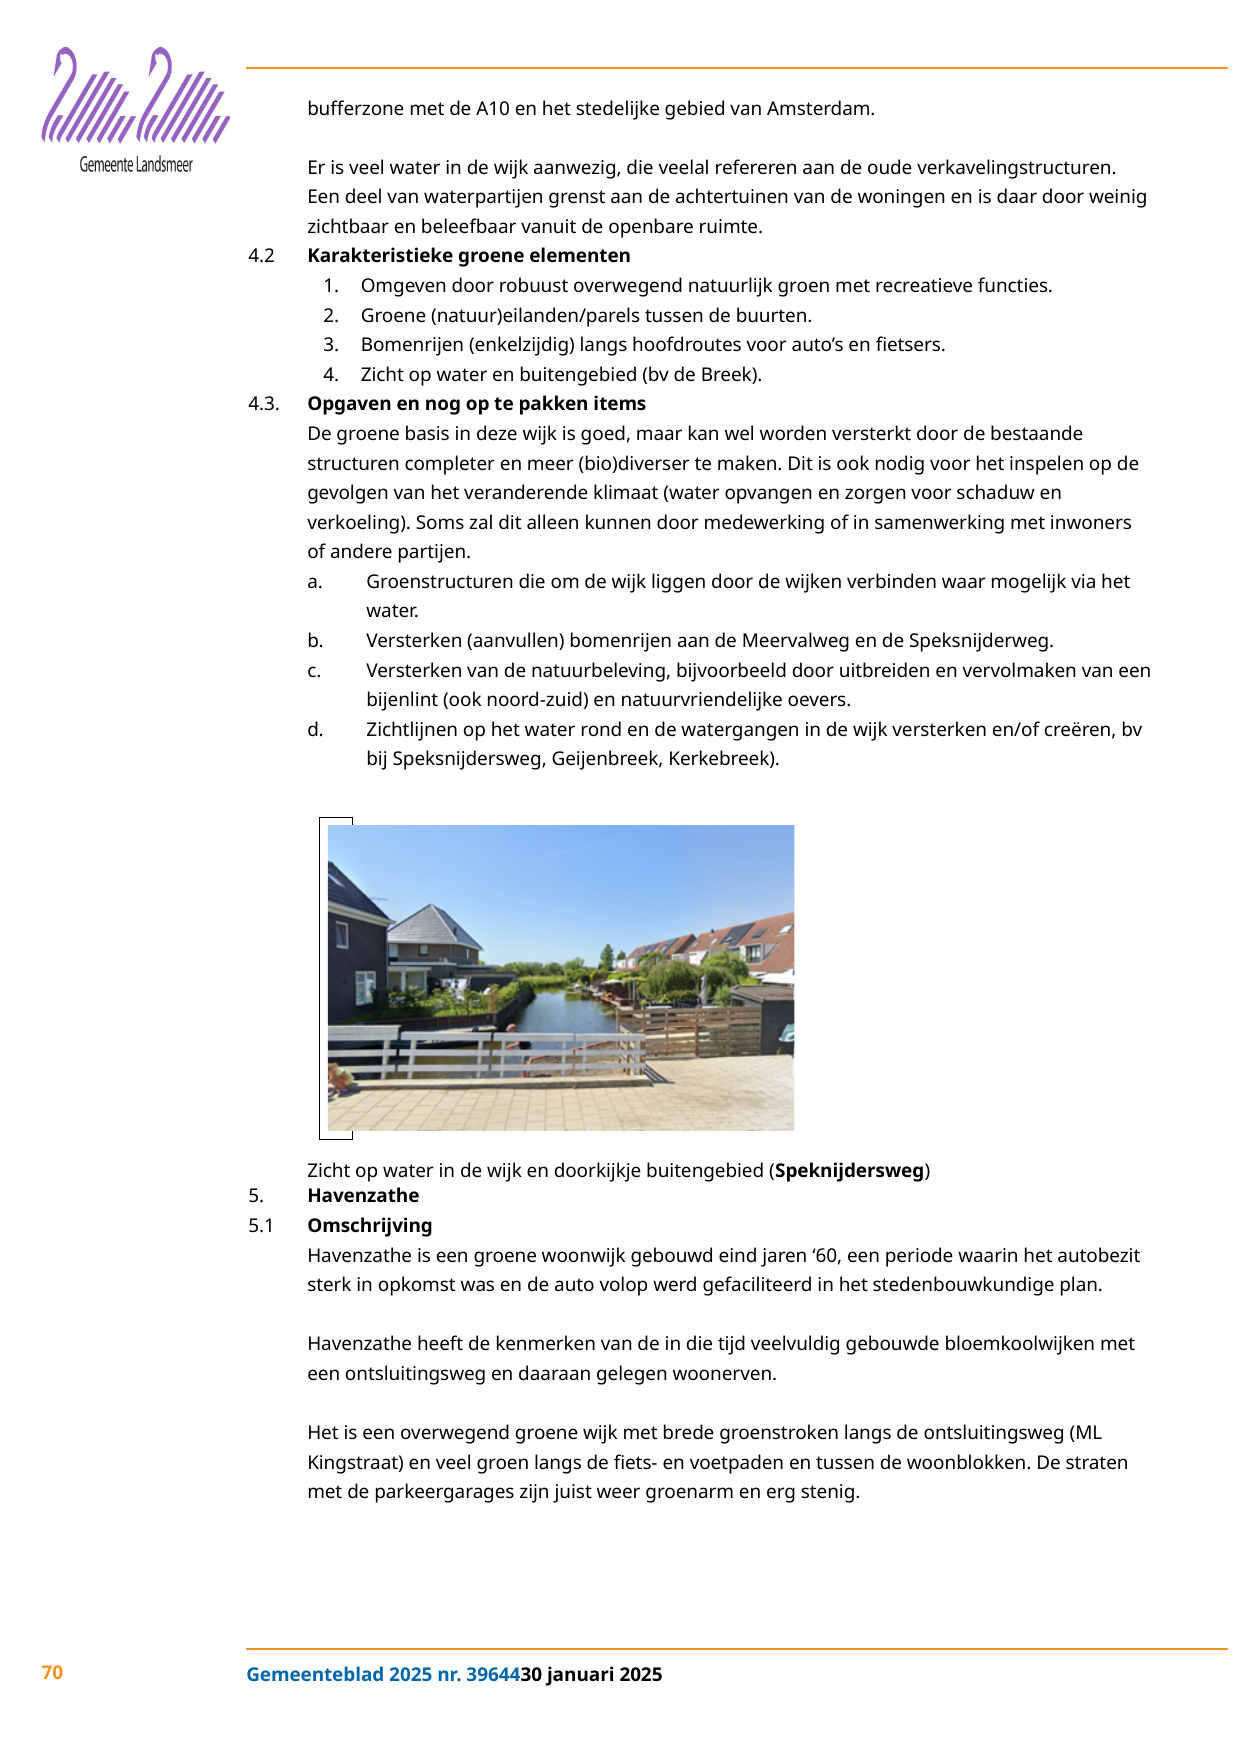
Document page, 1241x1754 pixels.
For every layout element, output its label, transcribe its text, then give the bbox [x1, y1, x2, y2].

list Havenzathe [248, 1183, 1152, 1208]
list bufferzone met de A10 en het stedelijke gebied van Amsterdam. [248, 95, 1152, 121]
picture [327, 825, 795, 1131]
list Havenzathe is een groene woonwijk gebouwd eind jaren ‘60, een periode waarin het autobezit sterk in opkomst was en de auto volop werd gefaciliteerd in het stedenbouwkundige plan. [248, 1242, 1152, 1297]
list Groenstructuren die om de wijk liggen door de wijken verbinden waar mogelijk via het water. [307, 568, 1152, 623]
list Opgaven en nog op te pakken items [248, 391, 1152, 416]
list Omgeven door robuust overwegend natuurlijk groen met recreatieve functies. [323, 272, 1152, 298]
list Omschrijving [248, 1212, 1152, 1238]
list Groene (natuur)eilanden/parels tussen de buurten. [323, 302, 1152, 328]
table_header [307, 805, 1211, 1157]
list Bomenrijen (enkelzijdig) langs hoofdroutes voor auto’s en fietsers. [323, 331, 1152, 357]
list De groene basis in deze wijk is goed, maar kan wel worden versterkt door de bestaande structuren completer en meer (bio)diverser te maken. Dit is ook nodig voor het inspelen op de gevolgen van het veranderende klimaat (water opvangen en zorgen voor schaduw en verkoeling). Soms zal dit alleen kunnen door medewerking of in samenwerking met inwoners of andere partijen. [248, 420, 1152, 564]
list Versterken (aanvullen) bomenrijen aan de Meervalweg en de Speksnijderweg. [307, 627, 1152, 653]
list Karakteristieke groene elementen [248, 243, 1152, 268]
list Zichtlijnen op het water rond en de watergangen in de wijk versterken en/of creëren, bv bij Speksnijdersweg, Geijenbreek, Kerkebreek). [307, 716, 1152, 771]
list Zicht op water en buitengebied (bv de Breek). [323, 361, 1152, 387]
list Er is veel water in de wijk aanwezig, die veelal refereren aan de oude verkavelingstructuren. Een deel van waterpartijen grenst aan de achtertuinen van de woningen en is daar door weinig zichtbaar en beleefbaar vanuit de openbare ruimte. [248, 154, 1152, 239]
list Versterken van de natuurbeleving, bijvoorbeeld door uitbreiden en vervolmaken van een bijenlint (ook noord-zuid) en natuurvriendelijke oevers. [307, 657, 1152, 712]
picture [41, 47, 231, 172]
list Havenzathe heeft de kenmerken van de in die tijd veelvuldig gebouwde bloemkoolwijken met een ontsluitingsweg en daaraan gelegen woonerven. [248, 1331, 1152, 1386]
list Het is een overwegend groene wijk met brede groenstroken langs de ontsluitingsweg (ML Kingstraat) en veel groen langs de fiets- en voetpaden en tussen de woonblokken. De straten met de parkeergarages zijn juist weer groenarm en erg stenig. [248, 1419, 1152, 1504]
table_cell Zicht op water in de wijk en doorkijkje buitengebied (Speknijdersweg) [307, 1157, 1211, 1183]
